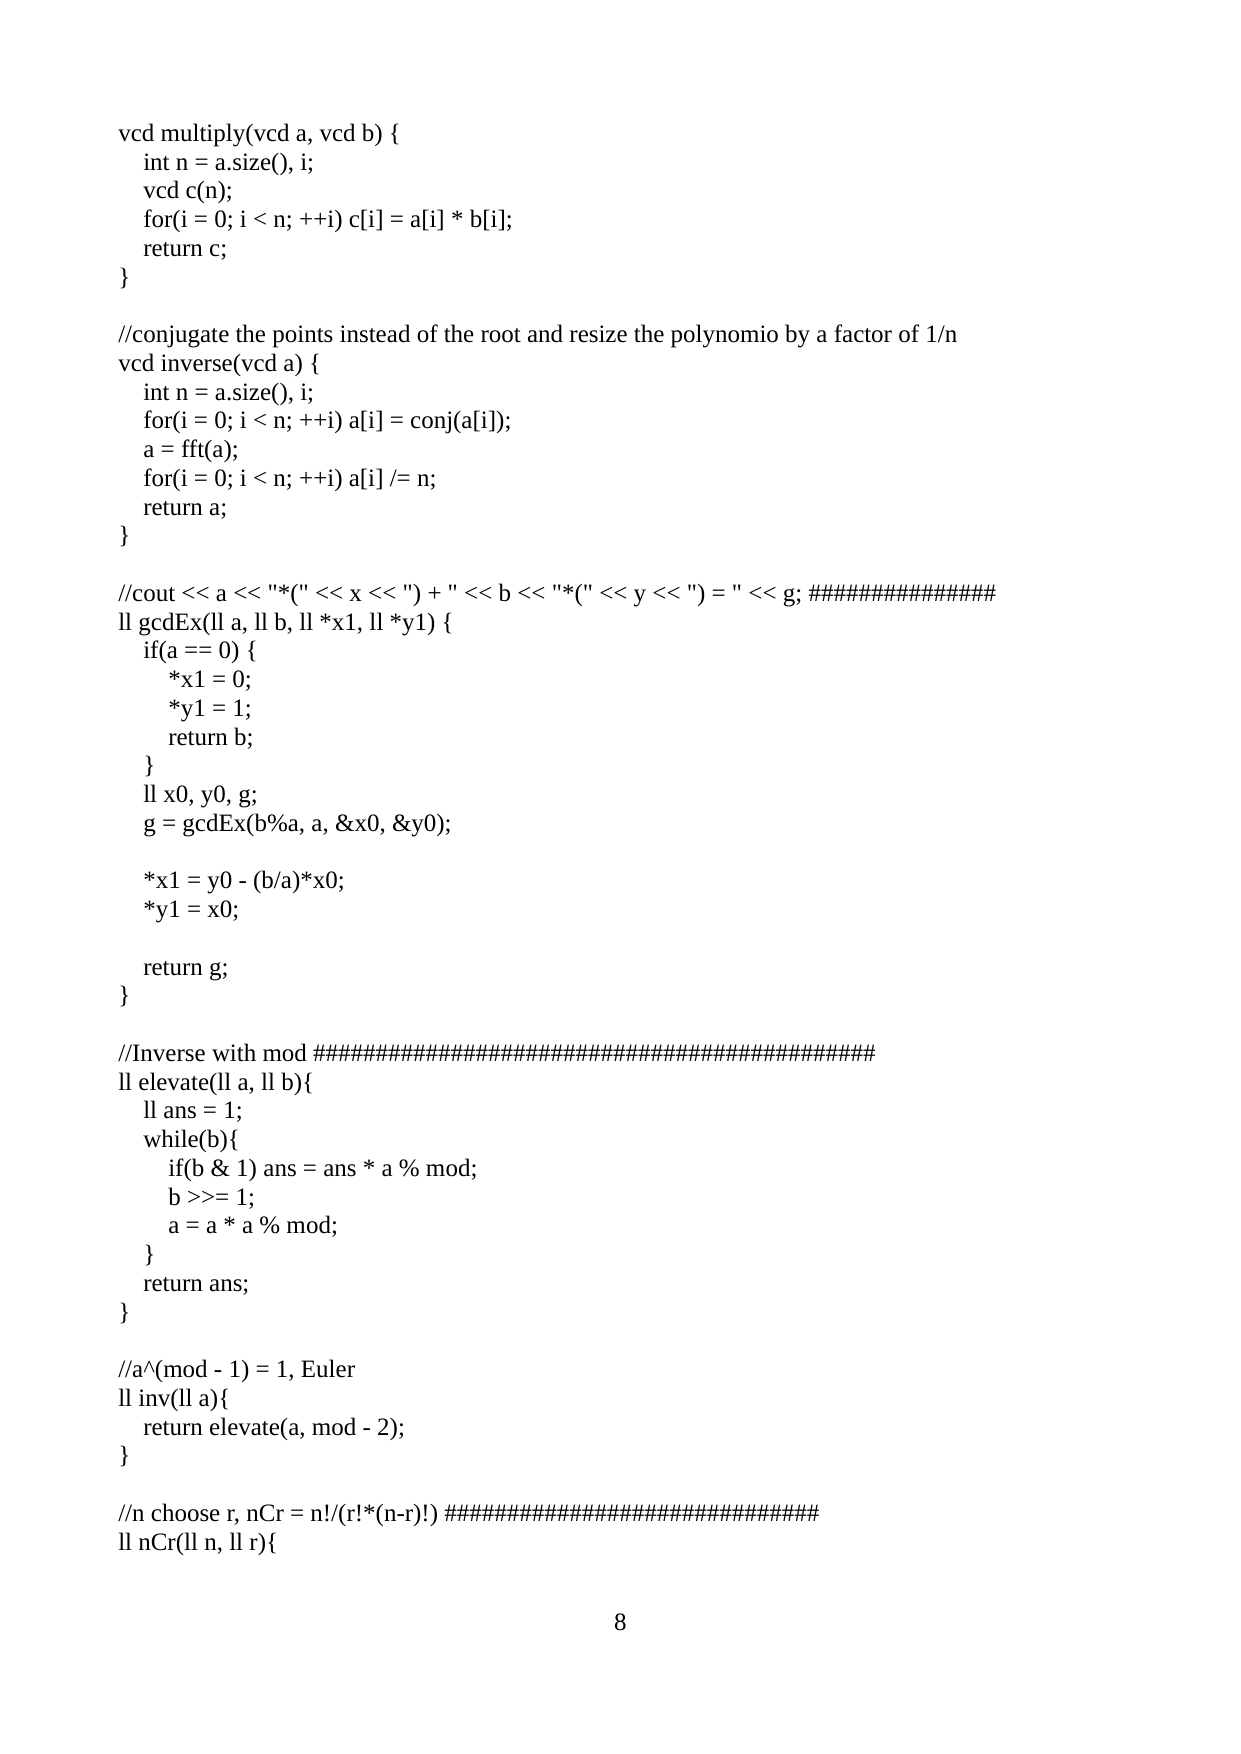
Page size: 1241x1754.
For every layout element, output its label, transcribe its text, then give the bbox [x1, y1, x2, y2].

text //cout << a << "*(" << x << ") + " << b << "*(" << y << ") = " << g; ############### [118, 578, 1122, 607]
text } [118, 1239, 1122, 1268]
text //a^(mod - 1) = 1, Euler [118, 1354, 1122, 1383]
text for(i = 0; i < n; ++i) a[i] /= n; [118, 463, 1122, 492]
text g = gcdEx(b%a, a, &x0, &y0); [118, 808, 1122, 837]
text if(b & 1) ans = ans * a % mod; [118, 1153, 1122, 1182]
text while(b){ [118, 1124, 1122, 1153]
text return g; [118, 952, 1122, 981]
text return elevate(a, mod - 2); [118, 1412, 1122, 1441]
text ll x0, y0, g; [118, 779, 1122, 808]
text return a; [118, 492, 1122, 521]
text } [118, 981, 1122, 1009]
text int n = a.size(), i; [118, 147, 1122, 176]
text for(i = 0; i < n; ++i) a[i] = conj(a[i]); [118, 406, 1122, 434]
text return b; [118, 722, 1122, 751]
text *y1 = x0; [118, 894, 1122, 923]
text ll inv(ll a){ [118, 1383, 1122, 1412]
text *x1 = y0 - (b/a)*x0; [118, 866, 1122, 894]
text a = a * a % mod; [118, 1211, 1122, 1239]
text b >>= 1; [118, 1182, 1122, 1211]
text int n = a.size(), i; [118, 377, 1122, 406]
text } [118, 1441, 1122, 1469]
text a = fft(a); [118, 434, 1122, 463]
text vcd inverse(vcd a) { [118, 348, 1122, 377]
text } [118, 521, 1122, 549]
text if(a == 0) { [118, 636, 1122, 664]
text //n choose r, nCr = n!/(r!*(n-r)!) ############################## [118, 1498, 1122, 1527]
text } [118, 262, 1122, 291]
text ll nCr(ll n, ll r){ [118, 1527, 1122, 1556]
text ll ans = 1; [118, 1096, 1122, 1124]
text return c; [118, 233, 1122, 262]
text //conjugate the points instead of the root and resize the polynomio by a factor of 1/n [118, 319, 1122, 348]
text return ans; [118, 1268, 1122, 1297]
text vcd multiply(vcd a, vcd b) { [118, 118, 1122, 147]
text *x1 = 0; [118, 664, 1122, 693]
text vcd c(n); [118, 176, 1122, 204]
text } [118, 751, 1122, 779]
text ll gcdEx(ll a, ll b, ll *x1, ll *y1) { [118, 607, 1122, 636]
text ll elevate(ll a, ll b){ [118, 1067, 1122, 1096]
text for(i = 0; i < n; ++i) c[i] = a[i] * b[i]; [118, 204, 1122, 233]
text } [118, 1297, 1122, 1326]
text *y1 = 1; [118, 693, 1122, 722]
text //Inverse with mod ############################################# [118, 1038, 1122, 1067]
